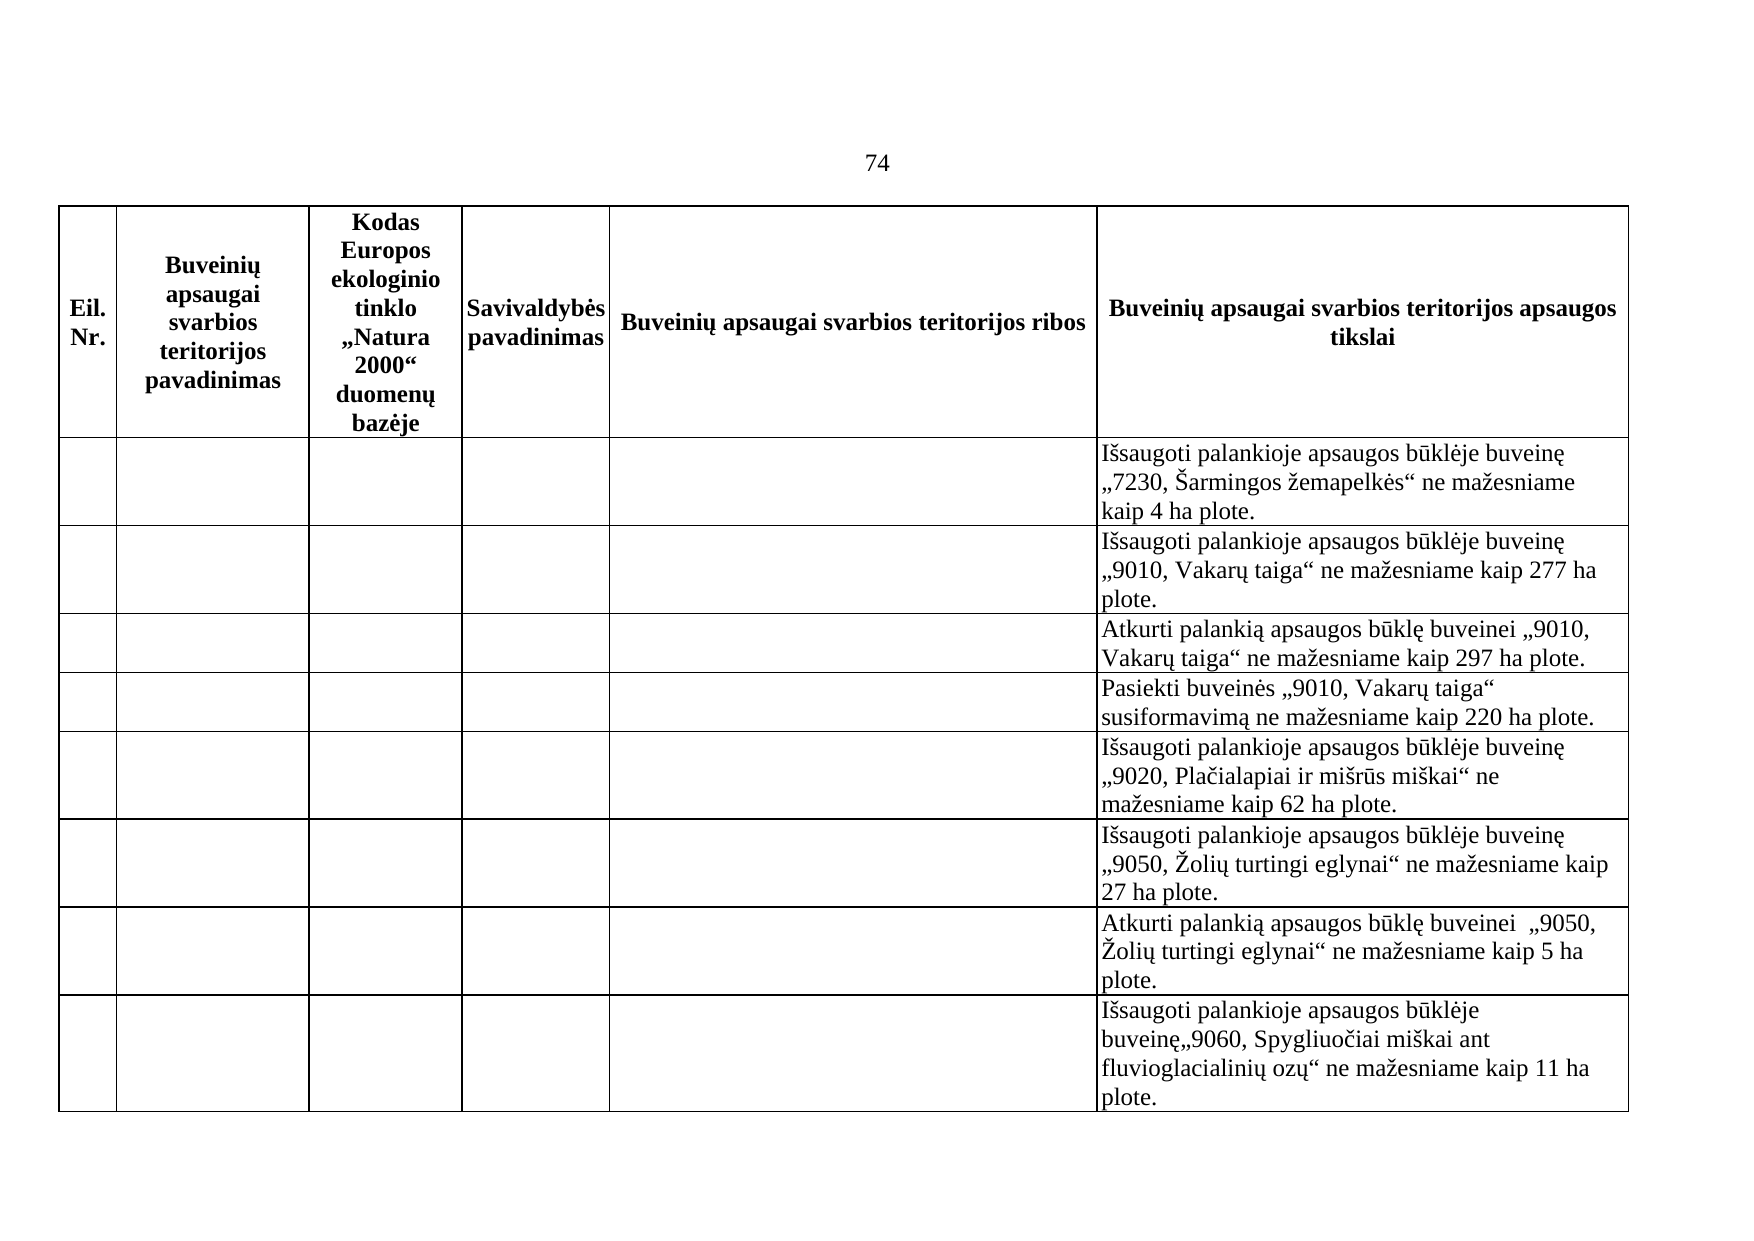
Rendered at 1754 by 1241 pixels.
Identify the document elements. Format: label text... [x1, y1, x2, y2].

table_cell Išsaugoti palankioje apsaugos būklėje buveinę„9060, Spygliuočiai miškai ant fluvioglacialinių ozų“ ne mažesniame kaip 11 ha plote. [1098, 996, 1628, 1111]
table_cell [60, 614, 116, 671]
table_header Buveinių apsaugai svarbios teritorijos apsaugos tikslai [1098, 207, 1628, 437]
table_cell [610, 673, 1096, 731]
table_cell [60, 820, 116, 906]
table_cell [463, 673, 609, 731]
table_cell [463, 526, 609, 612]
table_header Savivaldybės pavadinimas [463, 207, 609, 437]
table_cell [463, 820, 609, 906]
table_cell Atkurti palankią apsaugos būklę buveinei „9010, Vakarų taiga“ ne mažesniame kaip 297 ha plote. [1098, 614, 1628, 671]
table_cell [310, 438, 461, 524]
table_cell [117, 820, 308, 906]
table_cell [463, 996, 609, 1111]
table_cell [310, 908, 461, 994]
table_cell [117, 908, 308, 994]
table_cell [117, 996, 308, 1111]
table_cell [117, 673, 308, 731]
table_cell [60, 526, 116, 612]
table_cell [610, 438, 1096, 524]
table_cell [310, 820, 461, 906]
table_cell [463, 732, 609, 818]
table_cell Atkurti palankią apsaugos būklę buveinei „9050, Žolių turtingi eglynai“ ne mažesniame kaip 5 ha plote. [1098, 908, 1628, 994]
table_header Kodas Europos ekologinio tinklo „Natura 2000“ duomenų bazėje [310, 207, 461, 437]
table_cell [117, 614, 308, 671]
table_cell [310, 673, 461, 731]
table_cell [463, 908, 609, 994]
table_cell Išsaugoti palankioje apsaugos būklėje buveinę „9050, Žolių turtingi eglynai“ ne mažesniame kaip 27 ha plote. [1098, 820, 1628, 906]
table_header Eil. Nr. [60, 207, 116, 437]
table_cell [463, 614, 609, 671]
table_cell [117, 438, 308, 524]
table_cell Išsaugoti palankioje apsaugos būklėje buveinę „7230, Šarmingos žemapelkės“ ne mažesniame kaip 4 ha plote. [1098, 438, 1628, 524]
table_cell [60, 908, 116, 994]
table_cell [610, 820, 1096, 906]
table_cell [60, 996, 116, 1111]
table_cell Išsaugoti palankioje apsaugos būklėje buveinę „9010, Vakarų taiga“ ne mažesniame kaip 277 ha plote. [1098, 526, 1628, 612]
table_cell [117, 732, 308, 818]
table_cell Pasiekti buveinės „9010, Vakarų taiga“ susiformavimą ne mažesniame kaip 220 ha plote. [1098, 673, 1628, 731]
table_cell [117, 526, 308, 612]
table_cell [610, 526, 1096, 612]
table_cell [310, 526, 461, 612]
table_cell [310, 732, 461, 818]
table_cell [310, 996, 461, 1111]
table_cell Išsaugoti palankioje apsaugos būklėje buveinę „9020, Plačialapiai ir mišrūs miškai“ ne mažesniame kaip 62 ha plote. [1098, 732, 1628, 818]
table_cell [60, 438, 116, 524]
table_cell [463, 438, 609, 524]
table_cell [610, 996, 1096, 1111]
table_cell [60, 732, 116, 818]
table_cell [60, 673, 116, 731]
table_header Buveinių apsaugai svarbios teritorijos pavadinimas [117, 207, 308, 437]
table_cell [610, 908, 1096, 994]
table_header Buveinių apsaugai svarbios teritorijos ribos [610, 207, 1096, 437]
table_cell [310, 614, 461, 671]
table_cell [610, 732, 1096, 818]
table_cell [610, 614, 1096, 671]
